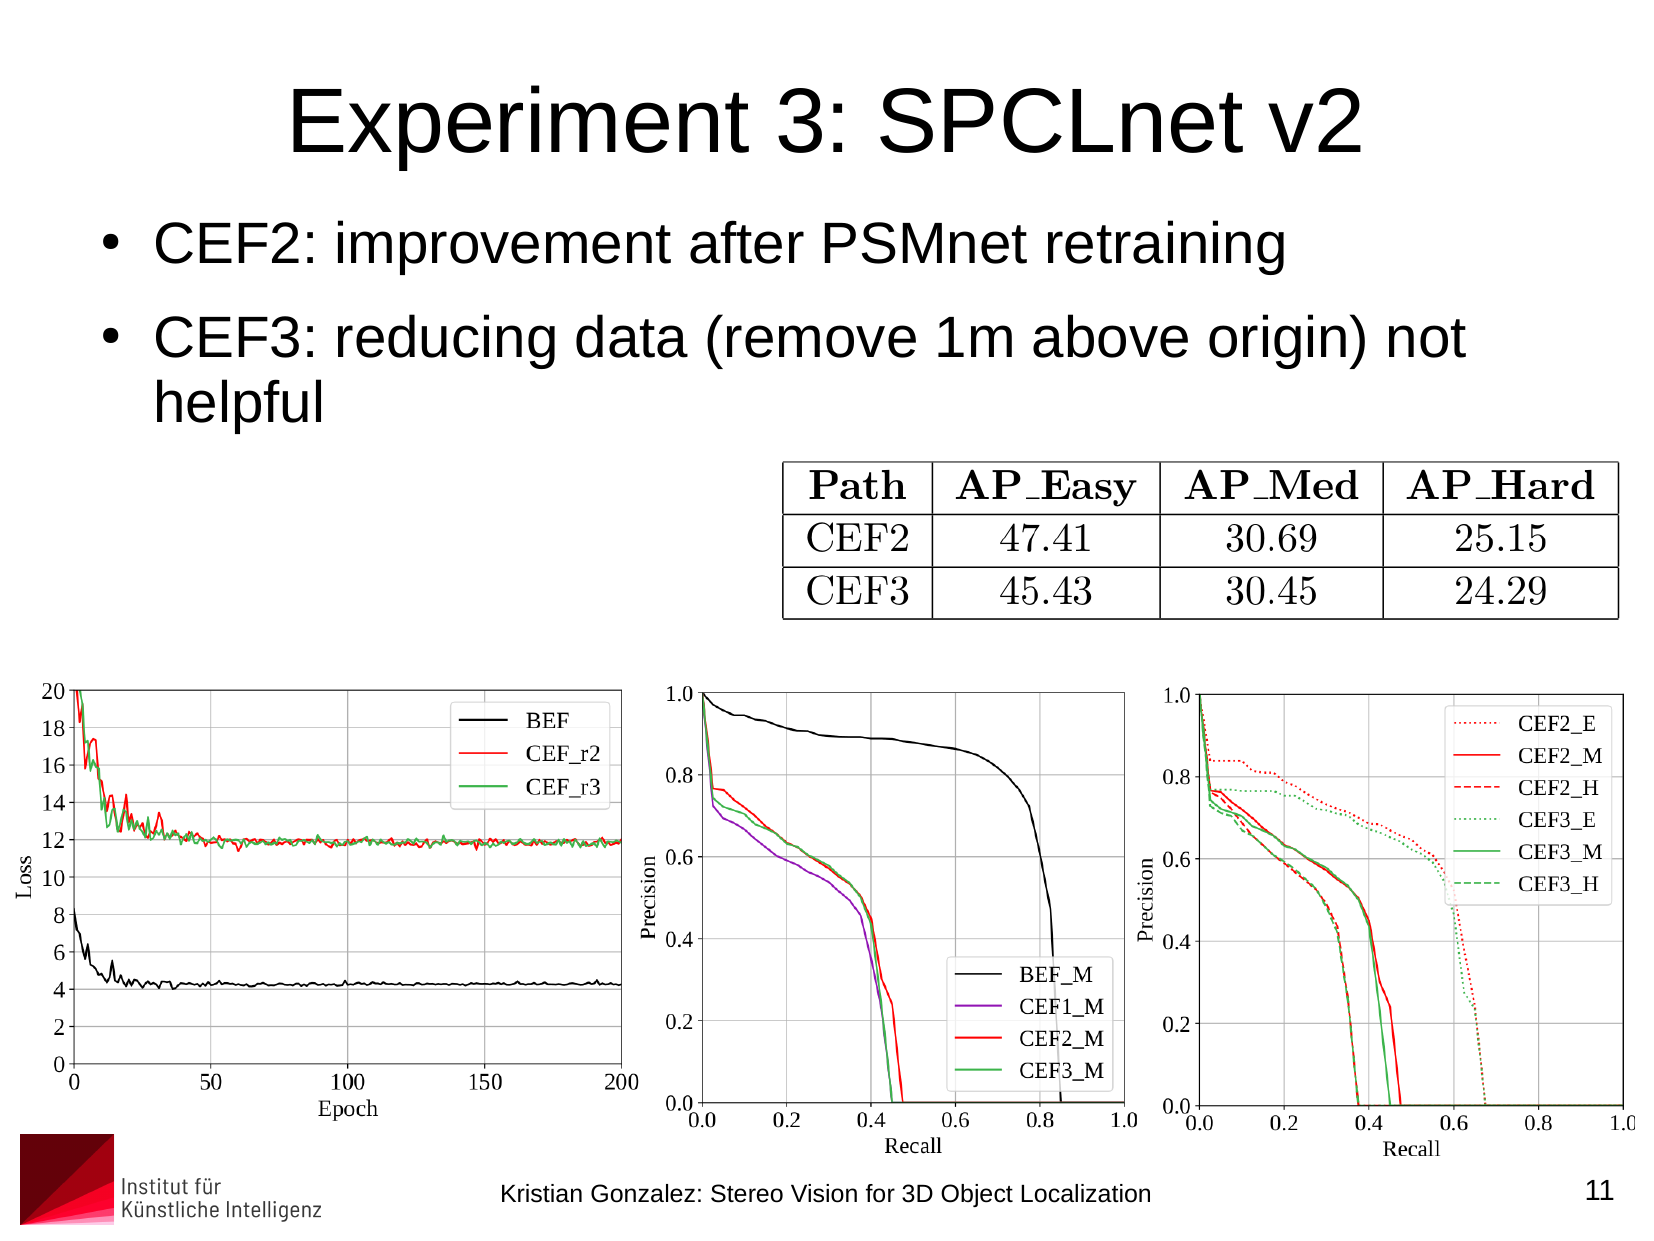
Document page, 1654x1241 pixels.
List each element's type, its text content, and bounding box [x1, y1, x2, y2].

list CEF2: improvement after PSMnet retraining CEF3: reducing data (remove 1m above origin) not helpful [82, 210, 1571, 1066]
picture [779, 453, 1621, 623]
title Experiment 3: SPCLnet v2 [170, 53, 1483, 189]
picture [20, 1134, 321, 1225]
picture [13, 679, 639, 1126]
picture [640, 675, 1636, 1156]
